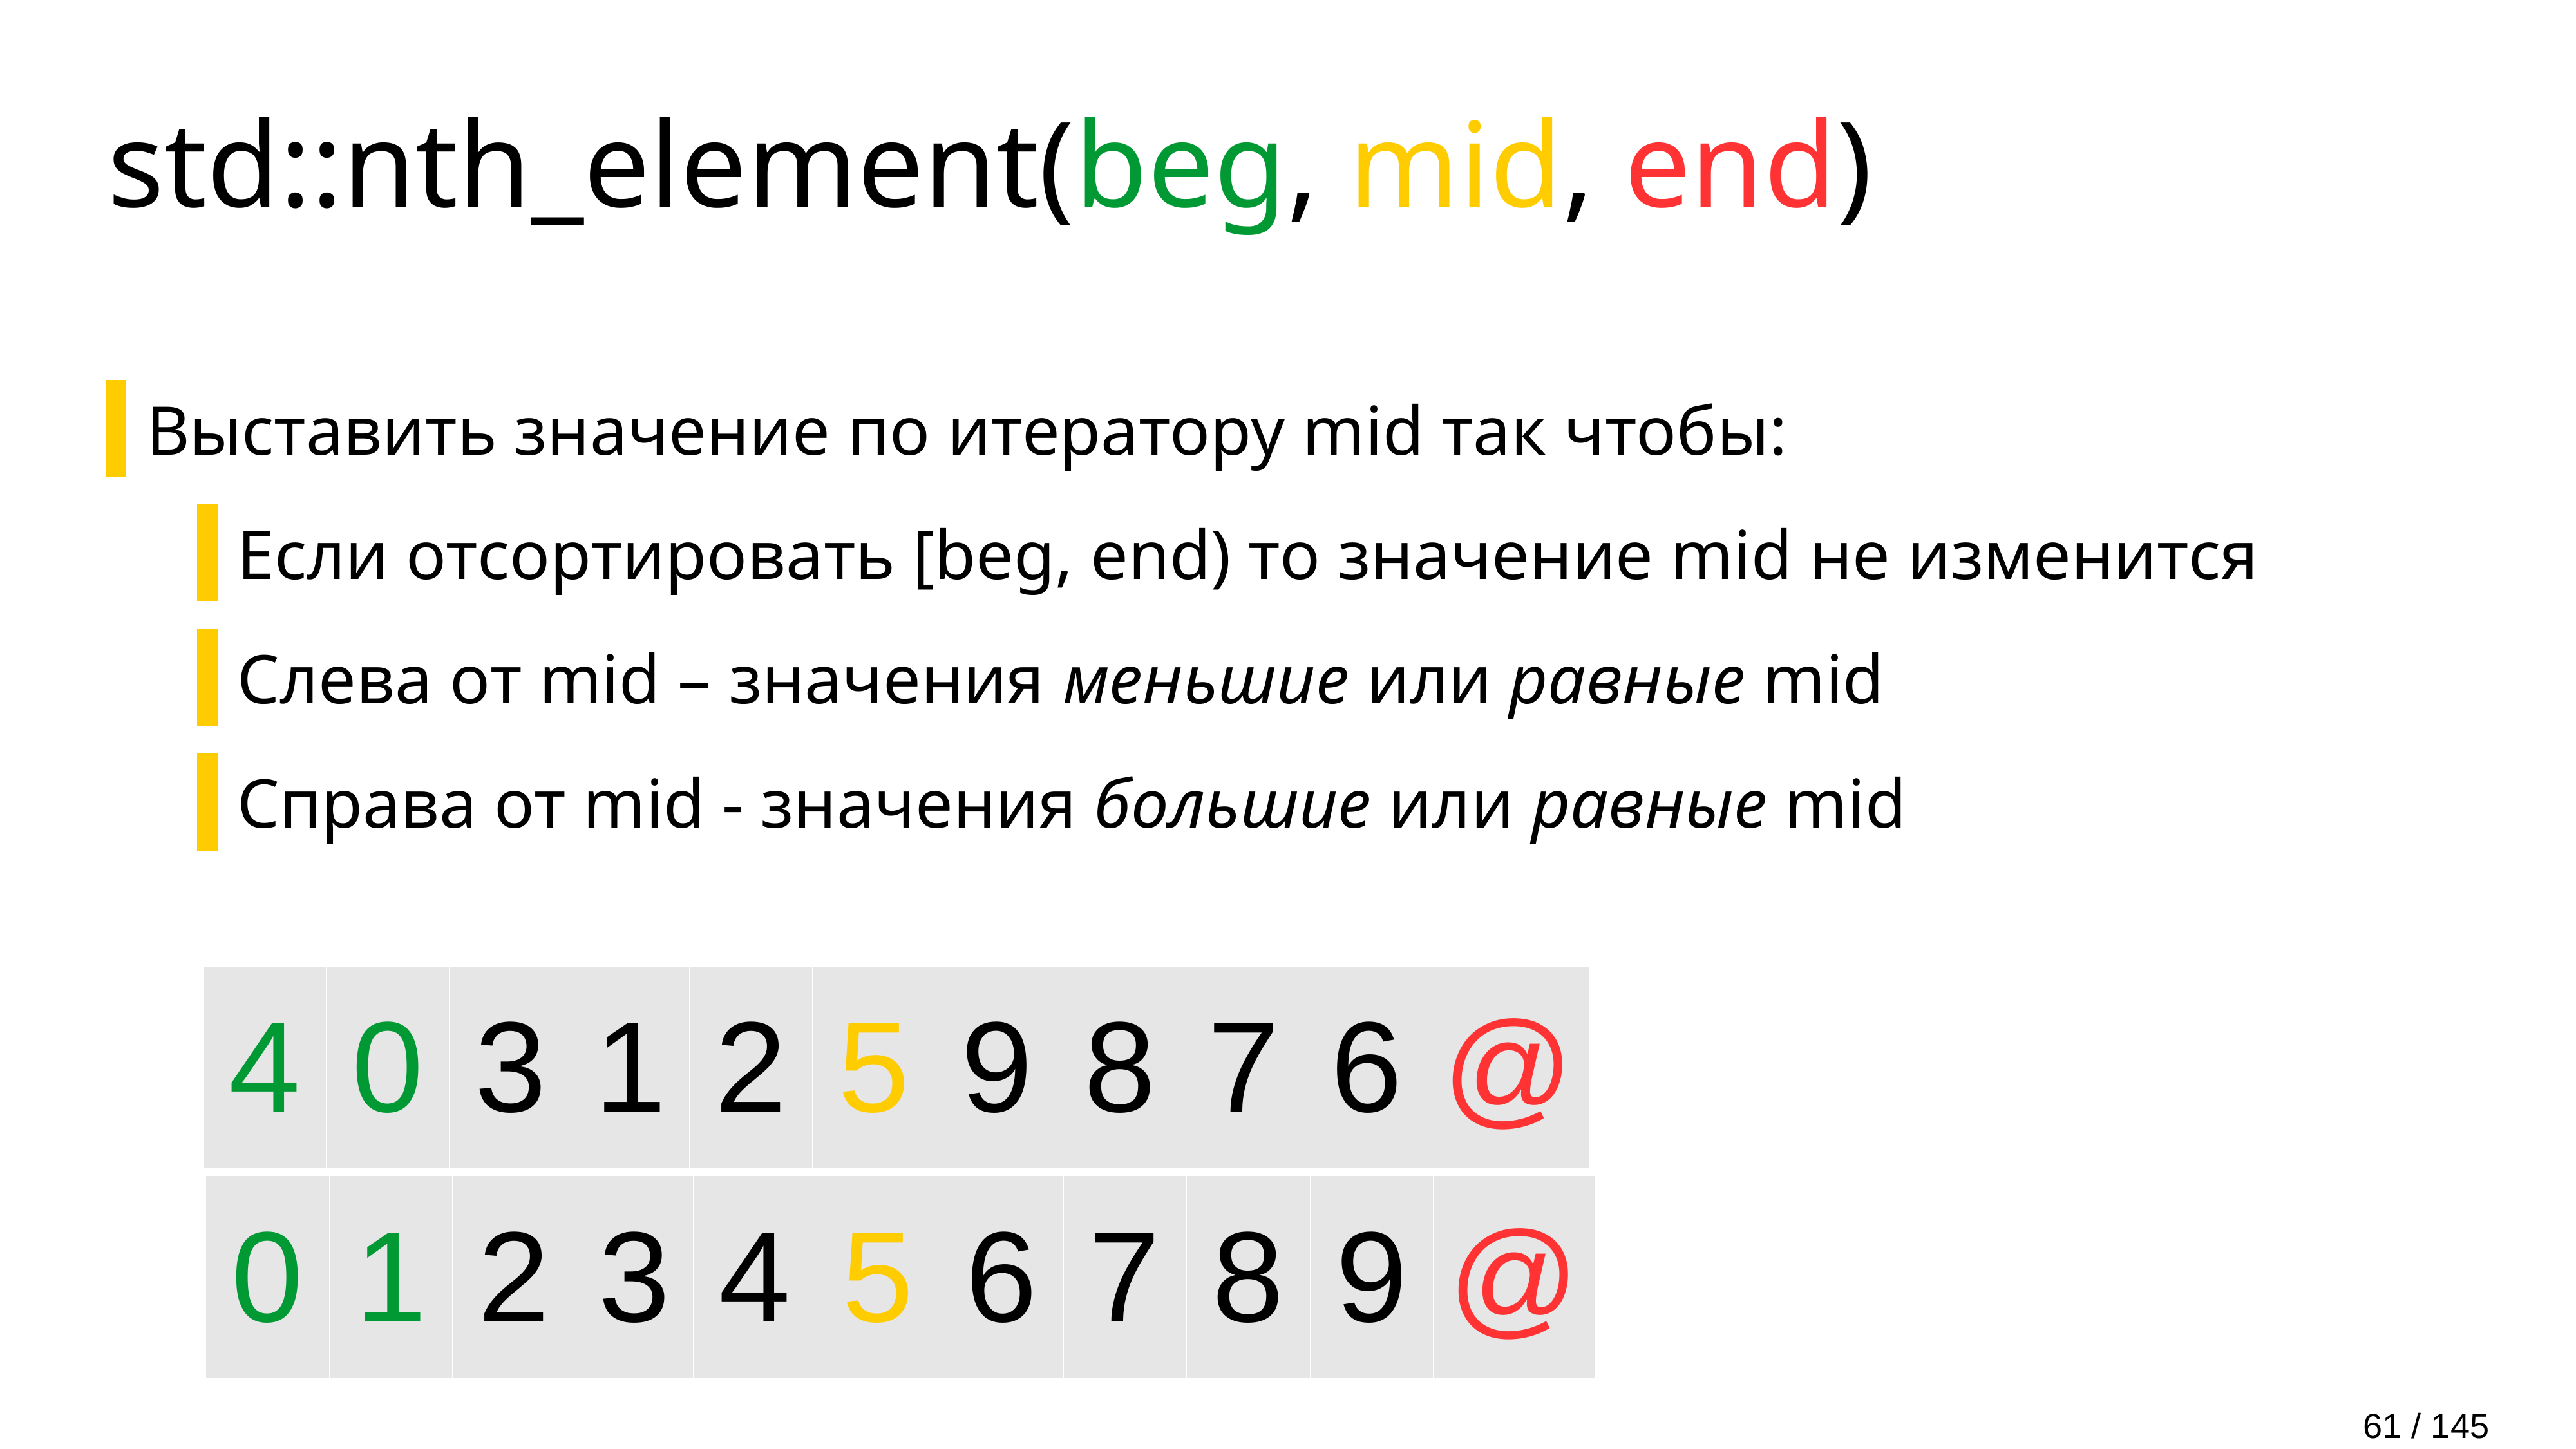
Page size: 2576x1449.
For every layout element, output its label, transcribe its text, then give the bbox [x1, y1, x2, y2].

table_header 3 [576, 1176, 693, 1378]
table_header 4 [694, 1176, 817, 1378]
text_box Выставить значение по итератору mid так чтобы: Если отсортировать [beg, end) то значение mid не изменится Слева от mid – значения меньшие или равные mid Справа от mid - значения большие или равные mid [96, 364, 2512, 1419]
table_header 5 [817, 1176, 940, 1378]
table_header 2 [690, 967, 812, 1168]
table_header 2 [453, 1176, 576, 1378]
table_header 0 [206, 1176, 329, 1378]
table_header 6 [1305, 967, 1428, 1168]
table_header @ [1428, 967, 1589, 1168]
text_box <number> / 145 [2353, 1402, 2576, 1449]
table_header 0 [327, 967, 449, 1168]
table_header 3 [450, 967, 573, 1168]
table_header 7 [1064, 1176, 1186, 1378]
table_header @ [1434, 1176, 1595, 1378]
table_header 8 [1187, 1176, 1310, 1378]
table_header 4 [204, 967, 326, 1168]
table_header 1 [573, 967, 689, 1168]
table_header 6 [940, 1176, 1063, 1378]
table_header 9 [1311, 1176, 1433, 1378]
table_header 8 [1059, 967, 1182, 1168]
table_header 1 [330, 1176, 452, 1378]
table_header 7 [1182, 967, 1305, 1168]
table_header 9 [936, 967, 1059, 1168]
table_header 5 [813, 967, 936, 1168]
title std::nth_element(beg, mid, end) [108, 88, 2468, 235]
